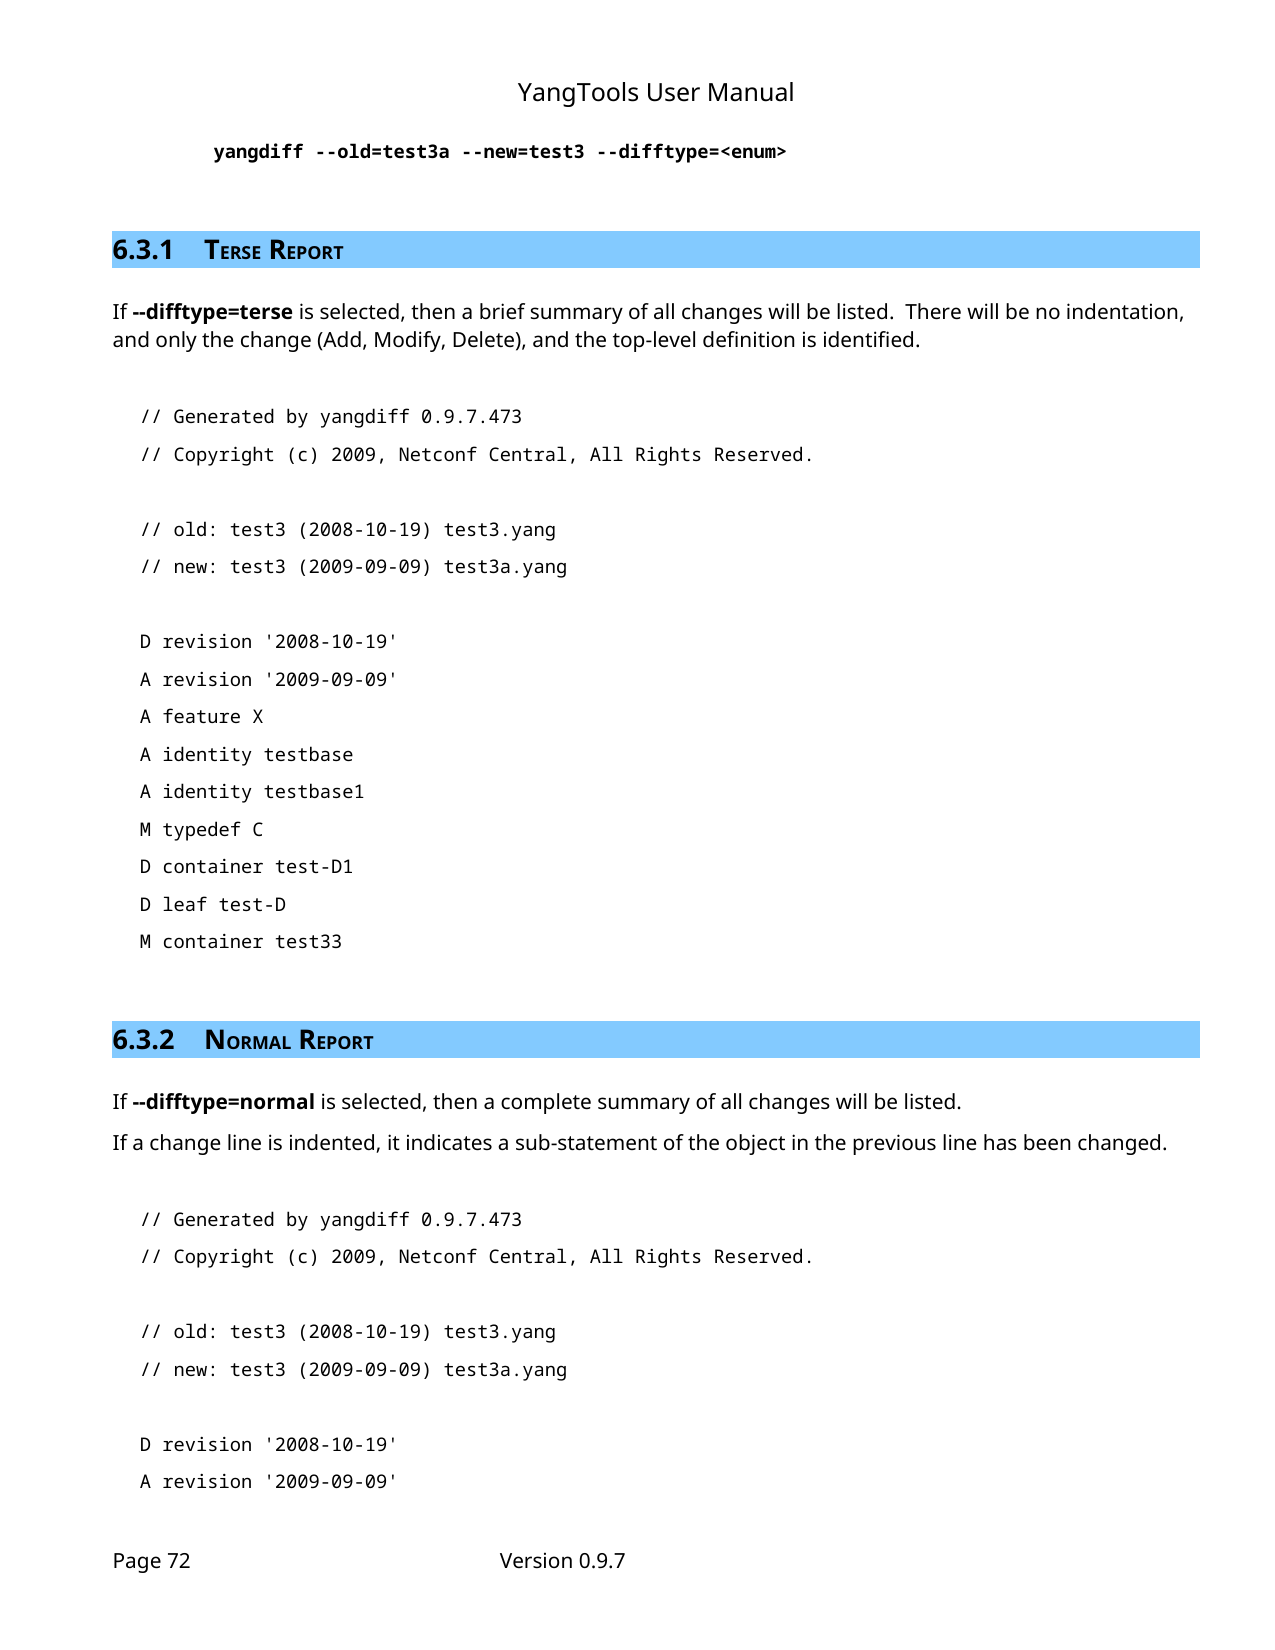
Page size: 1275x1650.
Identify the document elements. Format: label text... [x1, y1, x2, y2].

text // old: test3 (2008-10-19) test3.yang [139, 516, 1200, 542]
text If --difftype=terse is selected, then a brief summary of all changes will be listed. There will be no indentation, and only the change (Add, Modify, Delete), and the top-level definition is identified. [112, 297, 1200, 354]
text M container test33 [139, 929, 1200, 954]
text // Generated by yangdiff 0.9.7.473 [139, 404, 1200, 429]
subtitle Normal Report [112, 1021, 1200, 1058]
text // Generated by yangdiff 0.9.7.473 [139, 1206, 1200, 1232]
text // old: test3 (2008-10-19) test3.yang [139, 1319, 1200, 1344]
subtitle Terse Report [112, 231, 1200, 268]
text If a change line is indented, it indicates a sub-statement of the object in the previous line has been changed. [112, 1128, 1200, 1156]
text // new: test3 (2009-09-09) test3a.yang [139, 554, 1200, 579]
text D revision '2008-10-19' [139, 1431, 1200, 1457]
text A revision '2009-09-09' [139, 1469, 1200, 1494]
text A identity testbase [139, 741, 1200, 767]
text // Copyright (c) 2009, Netconf Central, All Rights Reserved. [139, 441, 1200, 467]
text D leaf test-D [139, 891, 1200, 917]
text A identity testbase1 [139, 779, 1200, 804]
text If --difftype=normal is selected, then a complete summary of all changes will be listed. [112, 1087, 1200, 1115]
text D container test-D1 [139, 854, 1200, 879]
text A feature X [139, 704, 1200, 729]
text D revision '2008-10-19' [139, 629, 1200, 654]
text yangdiff --old=test3a --new=test3 --difftype=<enum> [139, 138, 1200, 164]
text M typedef C [139, 816, 1200, 842]
text A revision '2009-09-09' [139, 666, 1200, 692]
text // Copyright (c) 2009, Netconf Central, All Rights Reserved. [139, 1244, 1200, 1269]
text // new: test3 (2009-09-09) test3a.yang [139, 1356, 1200, 1382]
